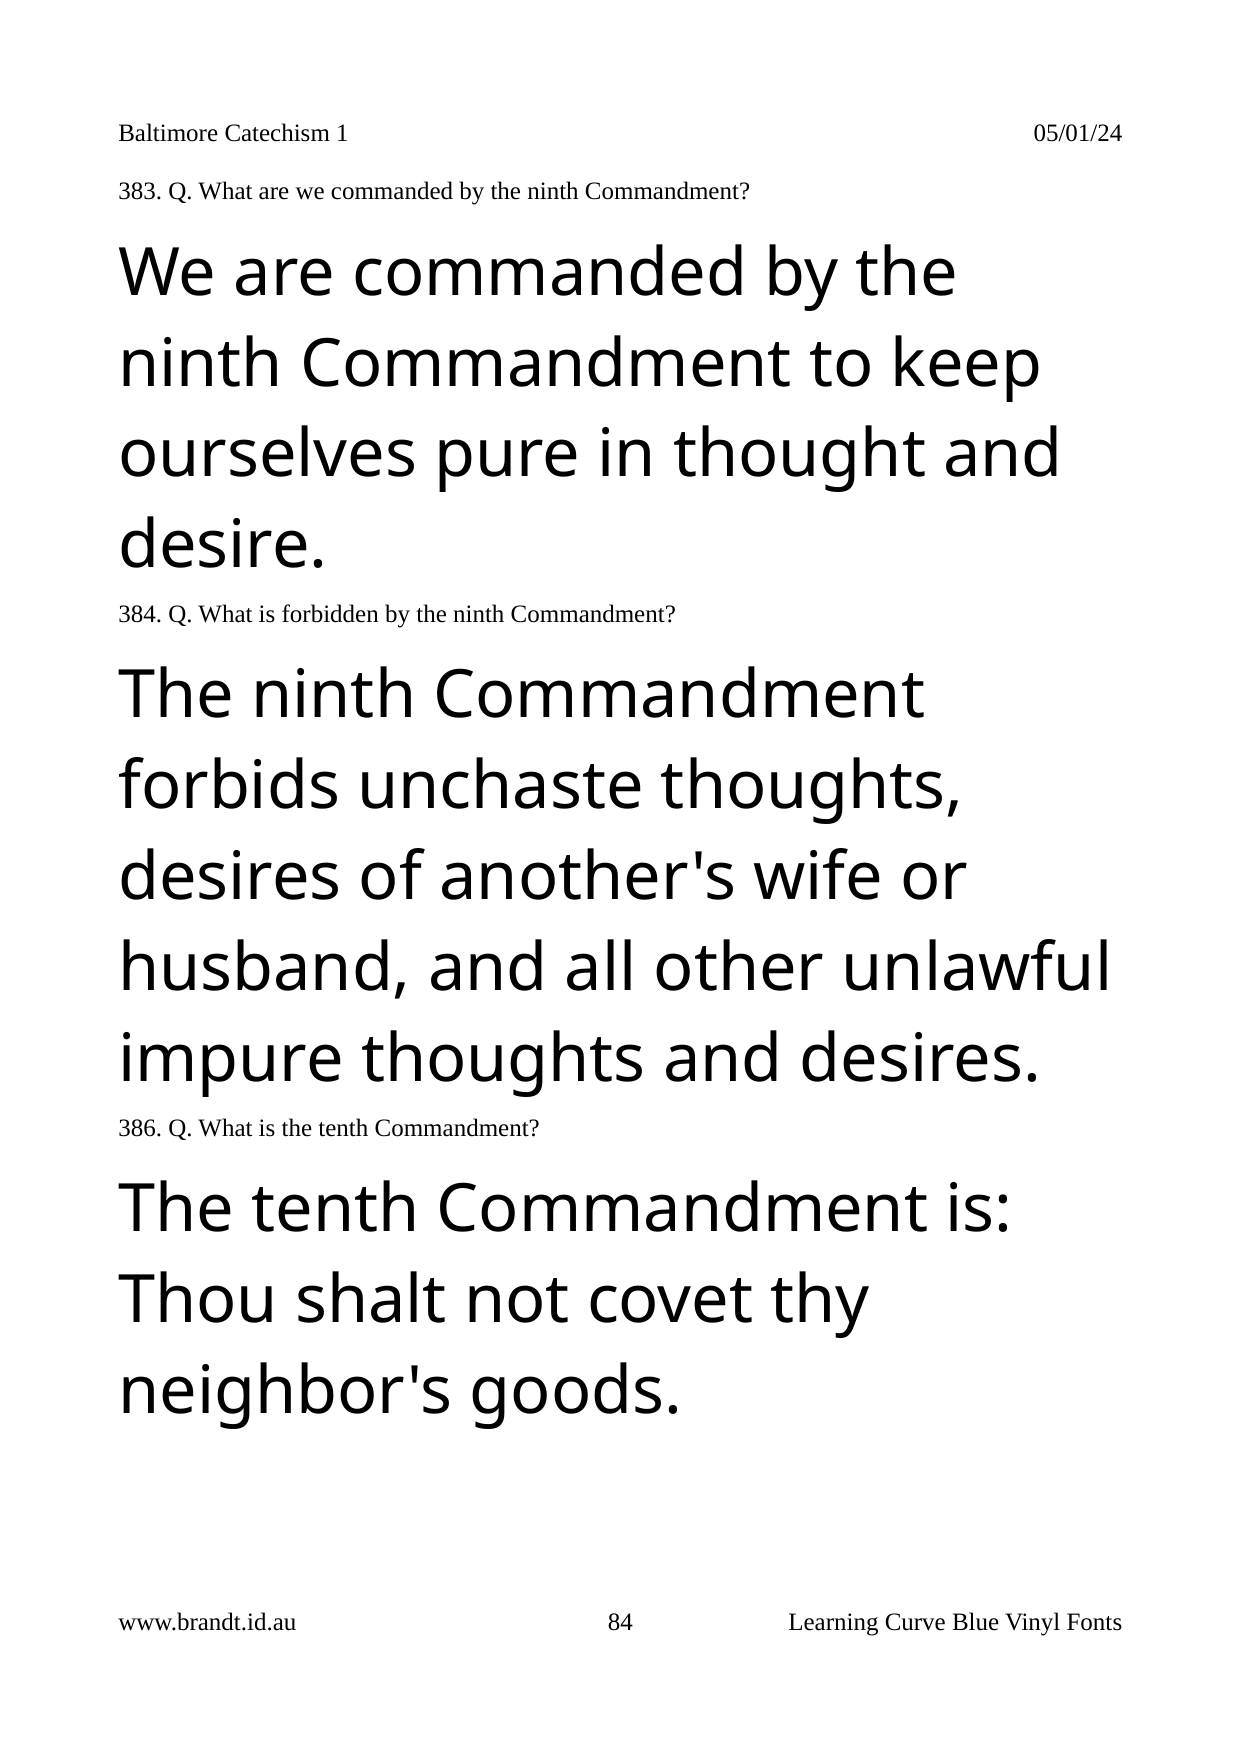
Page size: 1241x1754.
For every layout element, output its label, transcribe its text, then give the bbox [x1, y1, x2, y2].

text We are commanded by the ninth Commandment to keep ourselves pure in thought and desire. [118, 224, 1122, 587]
text The tenth Commandment is: Thou shalt not covet thy neighbor's goods. [118, 1160, 1122, 1433]
text 384. Q. What is forbidden by the ninth Commandment? [118, 599, 1122, 628]
text 386. Q. What is the tenth Commandment? [118, 1113, 1122, 1141]
text 383. Q. What are we commanded by the ninth Commandment? [118, 176, 1122, 205]
text The ninth Commandment forbids unchaste thoughts, desires of another's wife or husband, and all other unlawful impure thoughts and desires. [118, 647, 1122, 1101]
